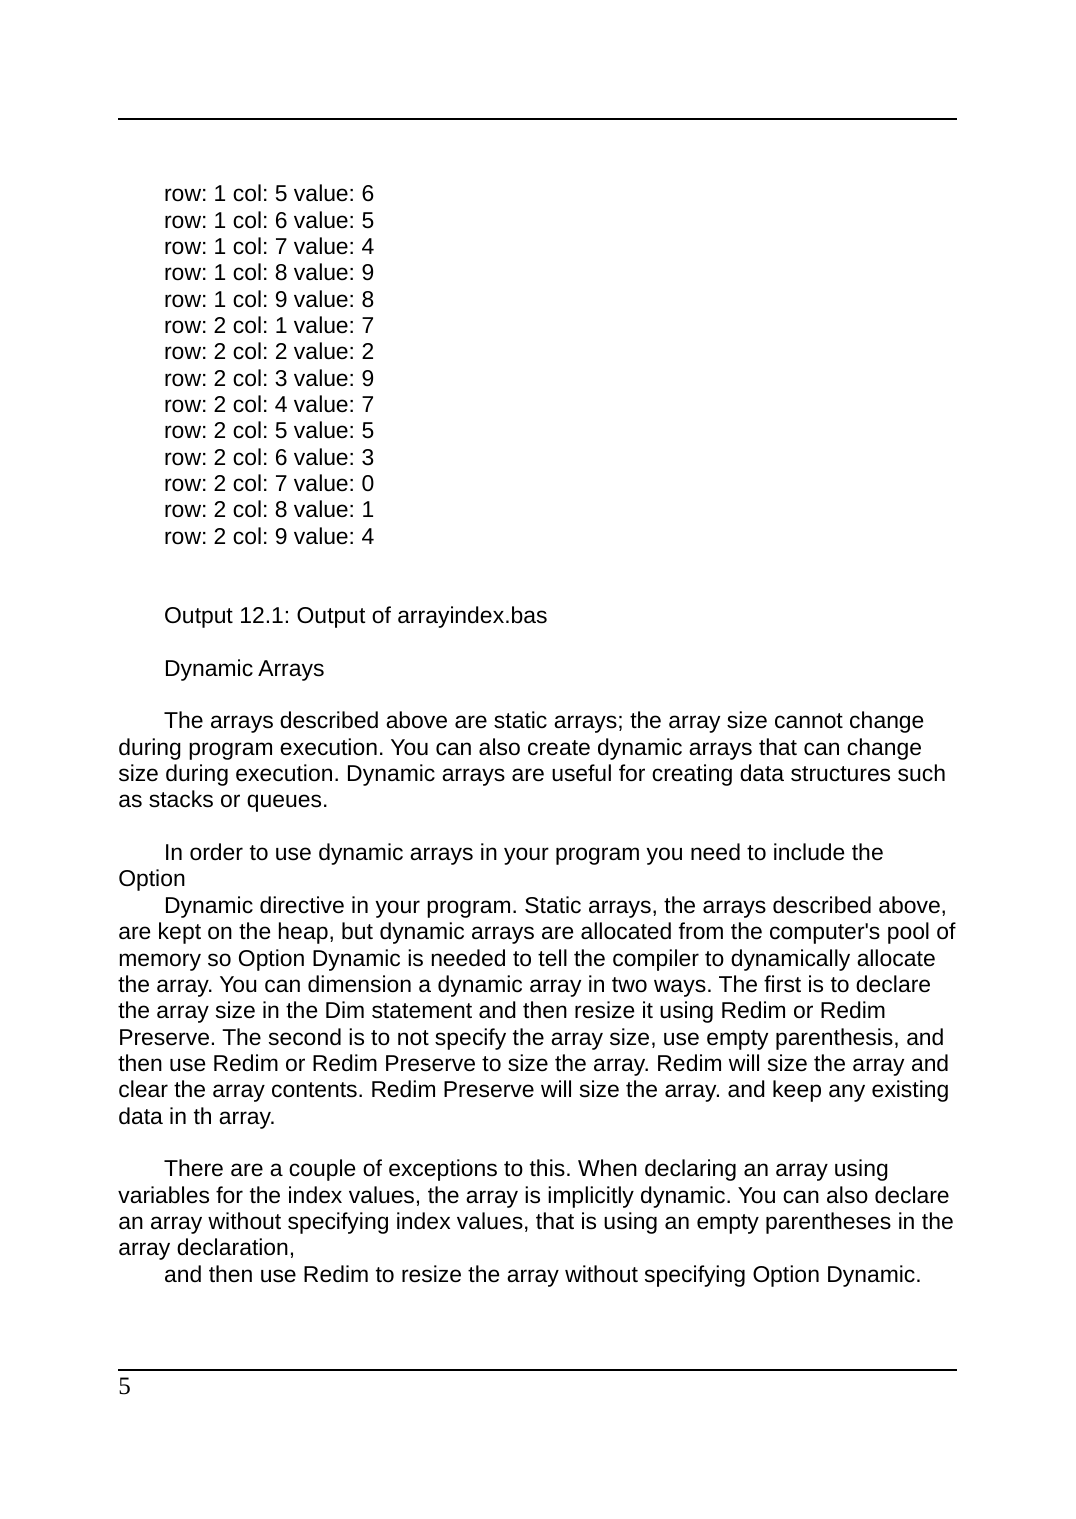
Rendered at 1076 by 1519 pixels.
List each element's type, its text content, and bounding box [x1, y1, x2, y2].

text row: 2 col: 4 value: 7 [118, 391, 957, 417]
text row: 2 col: 6 value: 3 [118, 444, 957, 470]
text row: 2 col: 3 value: 9 [118, 365, 957, 391]
text row: 2 col: 1 value: 7 [118, 312, 957, 338]
text row: 2 col: 2 value: 2 [118, 338, 957, 365]
text There are a couple of exceptions to this. When declaring an array using variables for the index values, the array is implicitly dynamic. You can also declare an array without specifying index values, that is using an empty parentheses in the array declaration, [118, 1155, 957, 1261]
text row: 2 col: 8 value: 1 [118, 496, 957, 523]
text row: 2 col: 9 value: 4 [118, 523, 957, 549]
text row: 2 col: 7 value: 0 [118, 470, 957, 496]
text Dynamic directive in your program. Static arrays, the arrays described above, are kept on the heap, but dynamic arrays are allocated from the computer's pool of memory so Option Dynamic is needed to tell the compiler to dynamically allocate the array. You can dimension a dynamic array in two ways. The first is to declare the array size in the Dim statement and then resize it using Redim or Redim Preserve. The second is to not specify the array size, use empty parenthesis, and then use Redim or Redim Preserve to size the array. Redim will size the array and clear the array contents. Redim Preserve will size the array. and keep any existing data in th array. [118, 892, 957, 1129]
text row: 2 col: 5 value: 5 [118, 417, 957, 444]
text row: 1 col: 6 value: 5 [118, 207, 957, 233]
text Output 12.1: Output of arrayindex.bas [118, 602, 957, 628]
text row: 1 col: 9 value: 8 [118, 286, 957, 312]
text In order to use dynamic arrays in your program you need to include the Option [118, 839, 957, 892]
text row: 1 col: 7 value: 4 [118, 233, 957, 259]
text Dynamic Arrays [118, 654, 957, 681]
text and then use Redim to resize the array without specifying Option Dynamic. [118, 1261, 957, 1287]
text row: 1 col: 5 value: 6 [118, 180, 957, 207]
text row: 1 col: 8 value: 9 [118, 259, 957, 286]
text The arrays described above are static arrays; the array size cannot change during program execution. You can also create dynamic arrays that can change size during execution. Dynamic arrays are useful for creating data structures such as stacks or queues. [118, 707, 957, 813]
